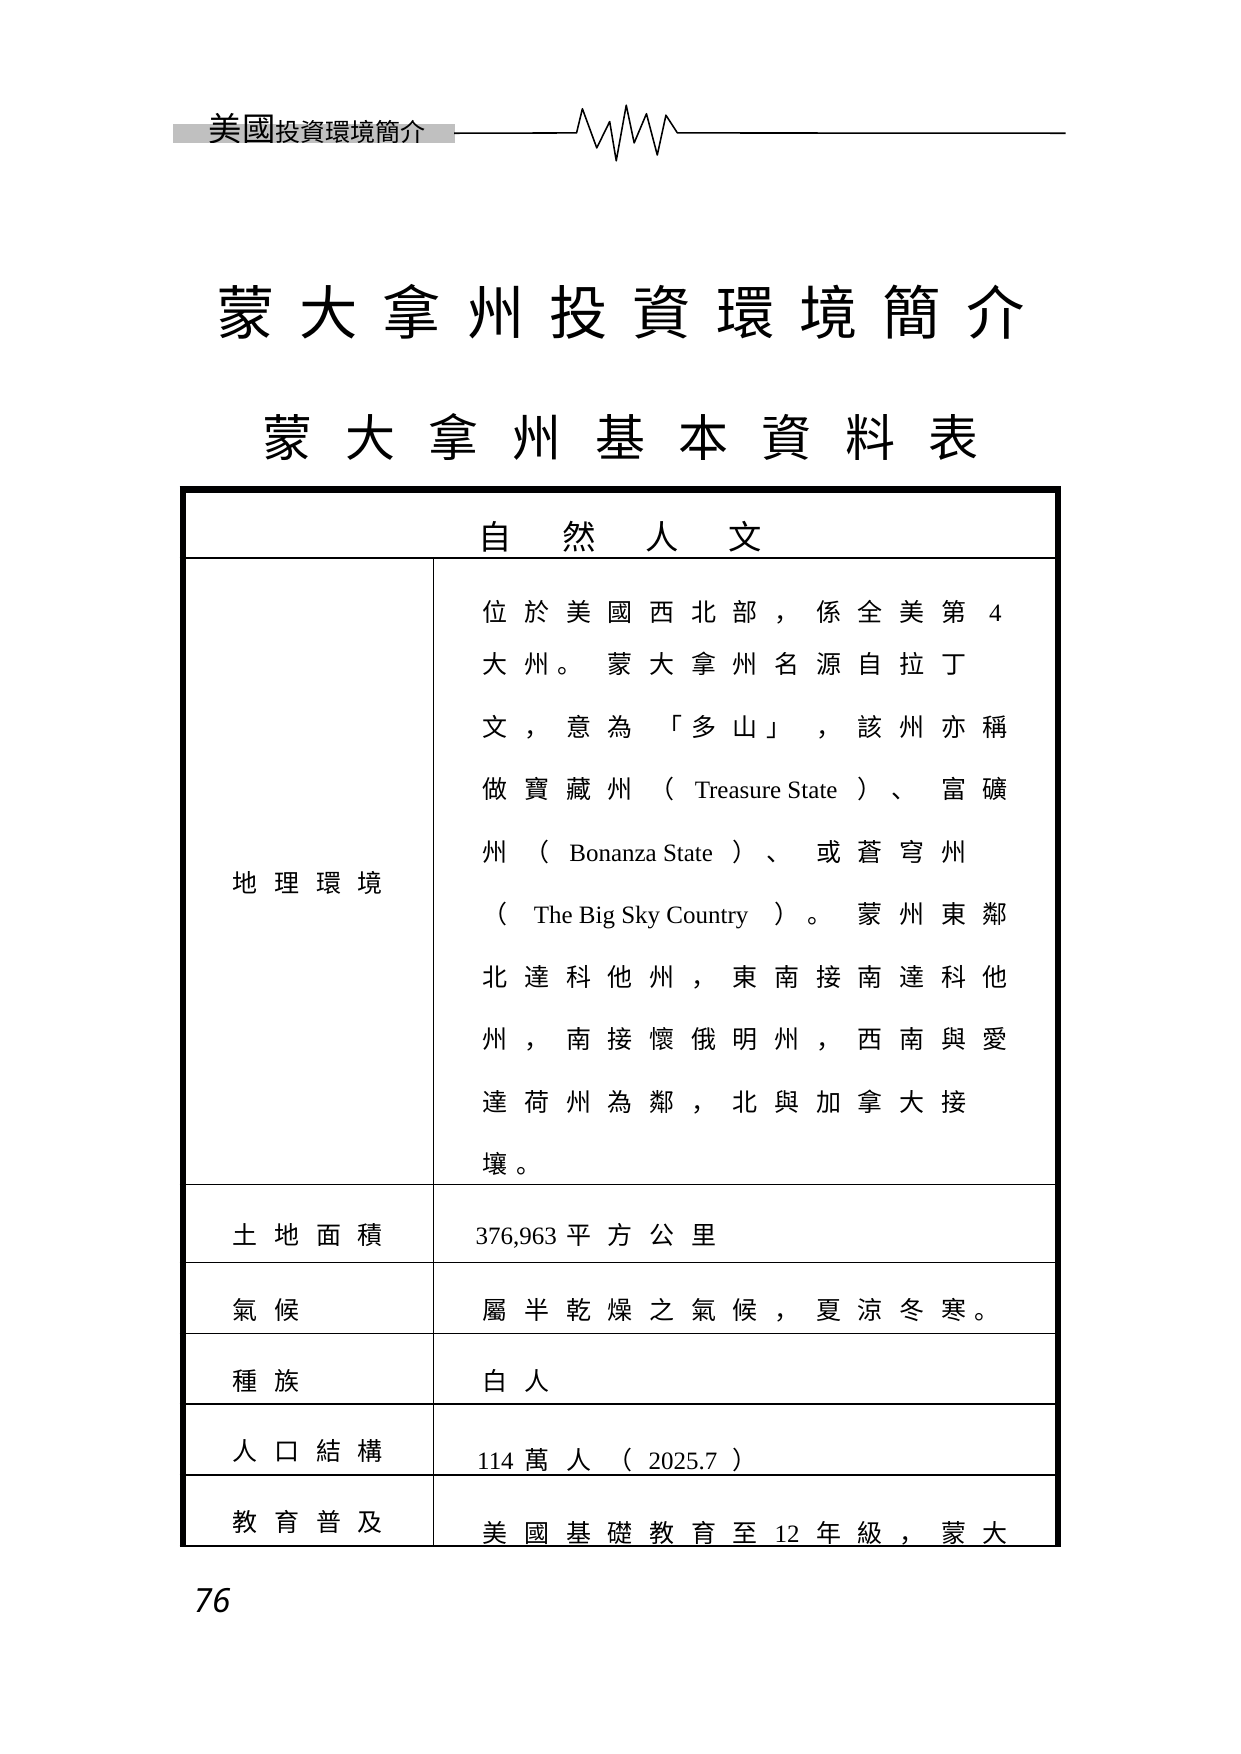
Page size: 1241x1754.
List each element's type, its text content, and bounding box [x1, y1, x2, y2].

table_header 自 然 人 文 [186, 493, 1055, 557]
table_cell 土地面積 [186, 1185, 433, 1262]
table_cell 位於美國西北部，係全美第4大州。蒙大拿州名源自拉丁文，意為「多山」，該州亦稱做寶藏州（Treasure State）、富礦州（Bonanza State）、或蒼穹州（The Big Sky Country）。蒙州東鄰北達科他州，東南接南達科他州，南接懷俄明州，西南與愛達荷州為鄰，北與加拿大接壤。 [434, 559, 1055, 1184]
text 蒙大拿州投資環境簡介 [183, 236, 1058, 361]
table_cell 美國基礎教育至12年級，蒙大 [434, 1476, 1055, 1545]
table_cell 376,963平方公里 [434, 1185, 1055, 1262]
table_cell 氣候 [186, 1263, 433, 1332]
table_cell 地理環境 [186, 559, 433, 1184]
text 蒙大拿州基本資料表 [183, 361, 1058, 486]
table_cell 人口結構 [186, 1405, 433, 1474]
table_cell 114萬人（2025.7） [434, 1405, 1055, 1474]
table_cell 白人 [434, 1334, 1055, 1403]
table_cell 種族 [186, 1334, 433, 1403]
table_cell 屬半乾燥之氣候，夏涼冬寒。 [434, 1263, 1055, 1332]
table_cell 教育普及 [186, 1476, 433, 1545]
